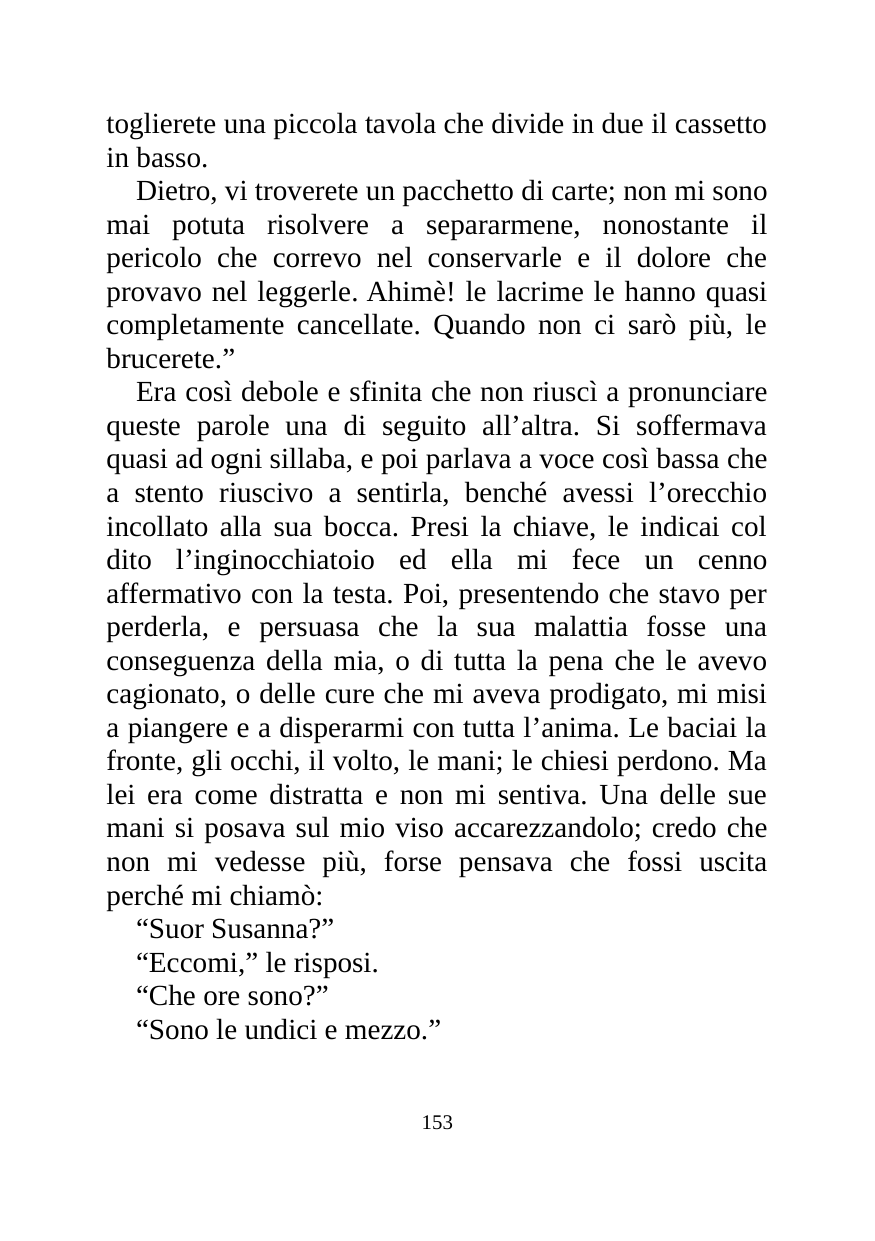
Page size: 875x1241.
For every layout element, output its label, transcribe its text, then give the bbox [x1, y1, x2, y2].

text “Eccomi,” le risposi. [106, 945, 768, 978]
text “Che ore sono?” [106, 978, 768, 1012]
text “Sono le undici e mezzo.” [106, 1012, 768, 1045]
text toglierete una piccola tavola che divide in due il cassetto in basso. [106, 106, 768, 173]
text Dietro, vi troverete un pacchetto di carte; non mi sono mai potuta risolvere a separarmene, nonostante il pericolo che correvo nel conservarle e il dolore che provavo nel leggerle. Ahimè! le lacrime le hanno quasi completamente cancellate. Quando non ci sarò più, le brucerete.” [106, 173, 768, 374]
text “Suor Susanna?” [106, 911, 768, 945]
text Era così debole e sfinita che non riuscì a pronunciare queste parole una di seguito all’altra. Si soffermava quasi ad ogni sillaba, e poi parlava a voce così bassa che a stento riuscivo a sentirla, benché avessi l’orecchio incollato alla sua bocca. Presi la chiave, le indicai col dito l’inginocchiatoio ed ella mi fece un cenno affermativo con la testa. Poi, presentendo che stavo per perderla, e persuasa che la sua malattia fosse una conseguenza della mia, o di tutta la pena che le avevo cagionato, o delle cure che mi aveva prodigato, mi misi a piangere e a disperarmi con tutta l’anima. Le baciai la fronte, gli occhi, il volto, le mani; le chiesi perdono. Ma lei era come distratta e non mi sentiva. Una delle sue mani si posava sul mio viso accarezzandolo; credo che non mi vedesse più, forse pensava che fossi uscita perché mi chiamò: [106, 374, 768, 911]
